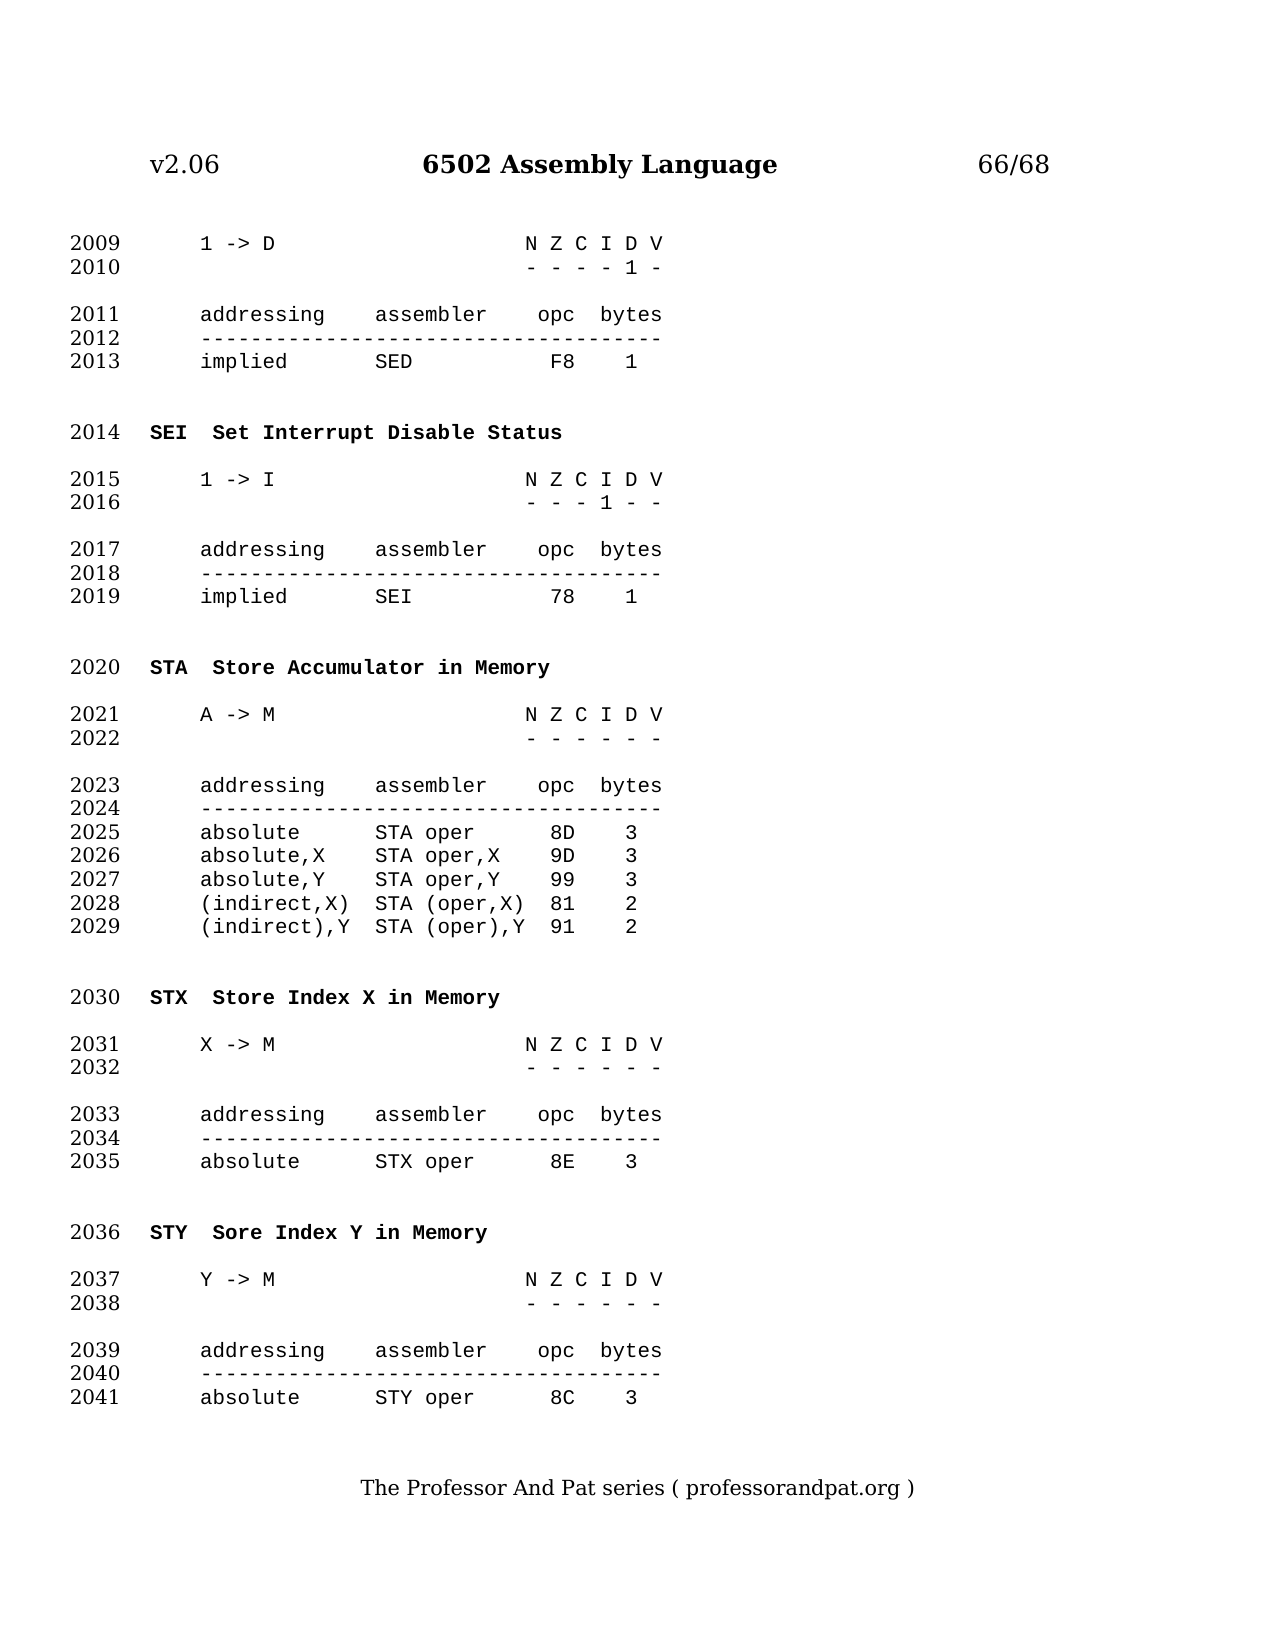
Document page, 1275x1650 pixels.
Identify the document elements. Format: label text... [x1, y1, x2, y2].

text ------------------------------------- [150, 1363, 1125, 1387]
text addressing assembler opc bytes [150, 1340, 1125, 1363]
text ------------------------------------- [150, 798, 1125, 822]
text STA Store Accumulator in Memory [150, 657, 1125, 681]
text ------------------------------------- [150, 563, 1125, 587]
text - - - - - - [150, 1057, 1125, 1081]
text addressing assembler opc bytes [150, 775, 1125, 798]
text absolute,Y STA oper,Y 99 3 [150, 869, 1125, 893]
text absolute STY oper 8C 3 [150, 1387, 1125, 1411]
text Y -> M N Z C I D V [150, 1269, 1125, 1293]
text absolute STX oper 8E 3 [150, 1152, 1125, 1175]
text implied SEI 78 1 [150, 587, 1125, 610]
text addressing assembler opc bytes [150, 304, 1125, 328]
text SEI Set Interrupt Disable Status [150, 422, 1125, 445]
text - - - - - - [150, 1293, 1125, 1316]
text ------------------------------------- [150, 328, 1125, 351]
text X -> M N Z C I D V [150, 1034, 1125, 1057]
text A -> M N Z C I D V [150, 704, 1125, 728]
text 1 -> D N Z C I D V [150, 233, 1125, 257]
text - - - 1 - - [150, 492, 1125, 516]
text STY Sore Index Y in Memory [150, 1222, 1125, 1246]
text - - - - - - [150, 728, 1125, 751]
text (indirect,X) STA (oper,X) 81 2 [150, 893, 1125, 916]
text ------------------------------------- [150, 1128, 1125, 1152]
text addressing assembler opc bytes [150, 1104, 1125, 1128]
text absolute STA oper 8D 3 [150, 822, 1125, 846]
text absolute,X STA oper,X 9D 3 [150, 846, 1125, 869]
text STX Store Index X in Memory [150, 987, 1125, 1010]
text - - - - 1 - [150, 257, 1125, 281]
text implied SED F8 1 [150, 351, 1125, 375]
text 1 -> I N Z C I D V [150, 469, 1125, 492]
text (indirect),Y STA (oper),Y 91 2 [150, 916, 1125, 940]
text addressing assembler opc bytes [150, 539, 1125, 563]
